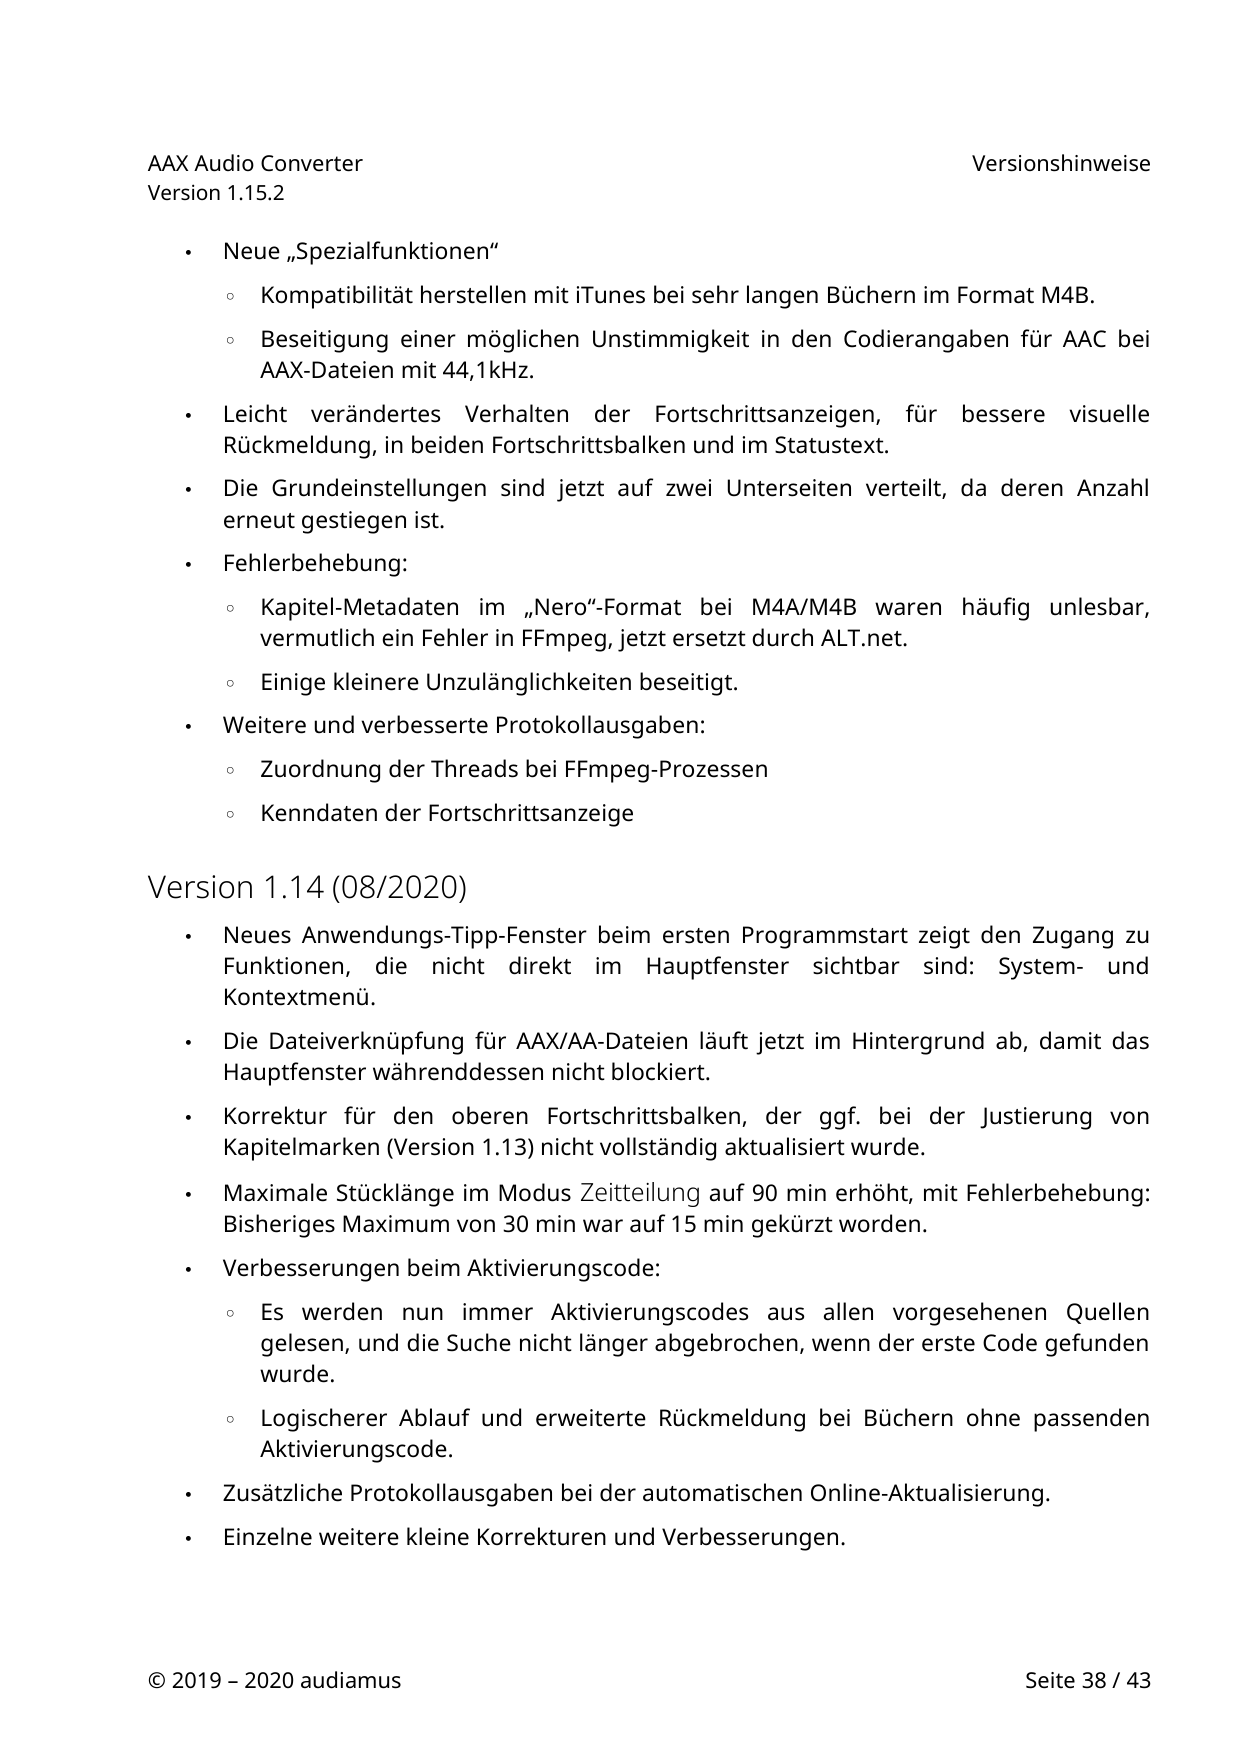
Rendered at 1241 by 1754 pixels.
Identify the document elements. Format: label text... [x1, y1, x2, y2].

subtitle Version 1.14 (08/2020) [148, 865, 1152, 908]
list Kenndaten der Fortschrittsanzeige [223, 797, 1152, 828]
list Einzelne weitere kleine Korrekturen und Verbesserungen. [185, 1520, 1152, 1552]
list Leicht verändertes Verhalten der Fortschrittsanzeigen, für bessere visuelle Rückmeldung, in beiden Fortschrittsbalken und im Statustext. [185, 397, 1152, 460]
list Kompatibilität herstellen mit iTunes bei sehr langen Büchern im Format M4B. [223, 279, 1152, 310]
list Zuordnung der Threads bei FFmpeg-Prozessen [223, 753, 1152, 784]
list Kapitel-Metadaten im „Nero“-Format bei M4A/M4B waren häufig unlesbar, vermutlich ein Fehler in FFmpeg, jetzt ersetzt durch ALT.net. [223, 591, 1152, 653]
list Neues Anwendungs-Tipp-Fenster beim ersten Programmstart zeigt den Zugang zu Funktionen, die nicht direkt im Hauptfenster sichtbar sind: System- und Kontextmenü. [185, 918, 1152, 1012]
list Beseitigung einer möglichen Unstimmigkeit in den Codierangaben für AAC bei AAX-Dateien mit 44,1kHz. [223, 323, 1152, 385]
list Die Grundeinstellungen sind jetzt auf zwei Unterseiten verteilt, da deren Anzahl erneut gestiegen ist. [185, 472, 1152, 535]
list Fehlerbehebung: [185, 547, 1152, 578]
list Logischerer Ablauf und erweiterte Rückmeldung bei Büchern ohne passenden Aktivierungscode. [223, 1402, 1152, 1464]
list Es werden nun immer Aktivierungscodes aus allen vorgesehenen Quellen gelesen, und die Suche nicht länger abgebrochen, wenn der erste Code gefunden wurde. [223, 1296, 1152, 1389]
list Maximale Stücklänge im Modus Zeitteilung auf 90 min erhöht, mit Fehlerbehebung: Bisheriges Maximum von 30 min war auf 15 min gekürzt worden. [185, 1174, 1152, 1240]
list Zusätzliche Protokollausgaben bei der automatischen Online-Aktualisierung. [185, 1477, 1152, 1508]
list Weitere und verbesserte Protokollausgaben: [185, 709, 1152, 741]
list Verbesserungen beim Aktivierungscode: [185, 1252, 1152, 1283]
list Korrektur für den oberen Fortschrittsbalken, der ggf. bei der Justierung von Kapitelmarken (Version 1.13) nicht vollständig aktualisiert wurde. [185, 1099, 1152, 1162]
list Einige kleinere Unzulänglichkeiten beseitigt. [223, 666, 1152, 697]
list Die Dateiverknüpfung für AAX/AA-Dateien läuft jetzt im Hintergrund ab, damit das Hauptfenster währenddessen nicht blockiert. [185, 1025, 1152, 1087]
list Neue „Spezialfunktionen“ [185, 235, 1152, 267]
